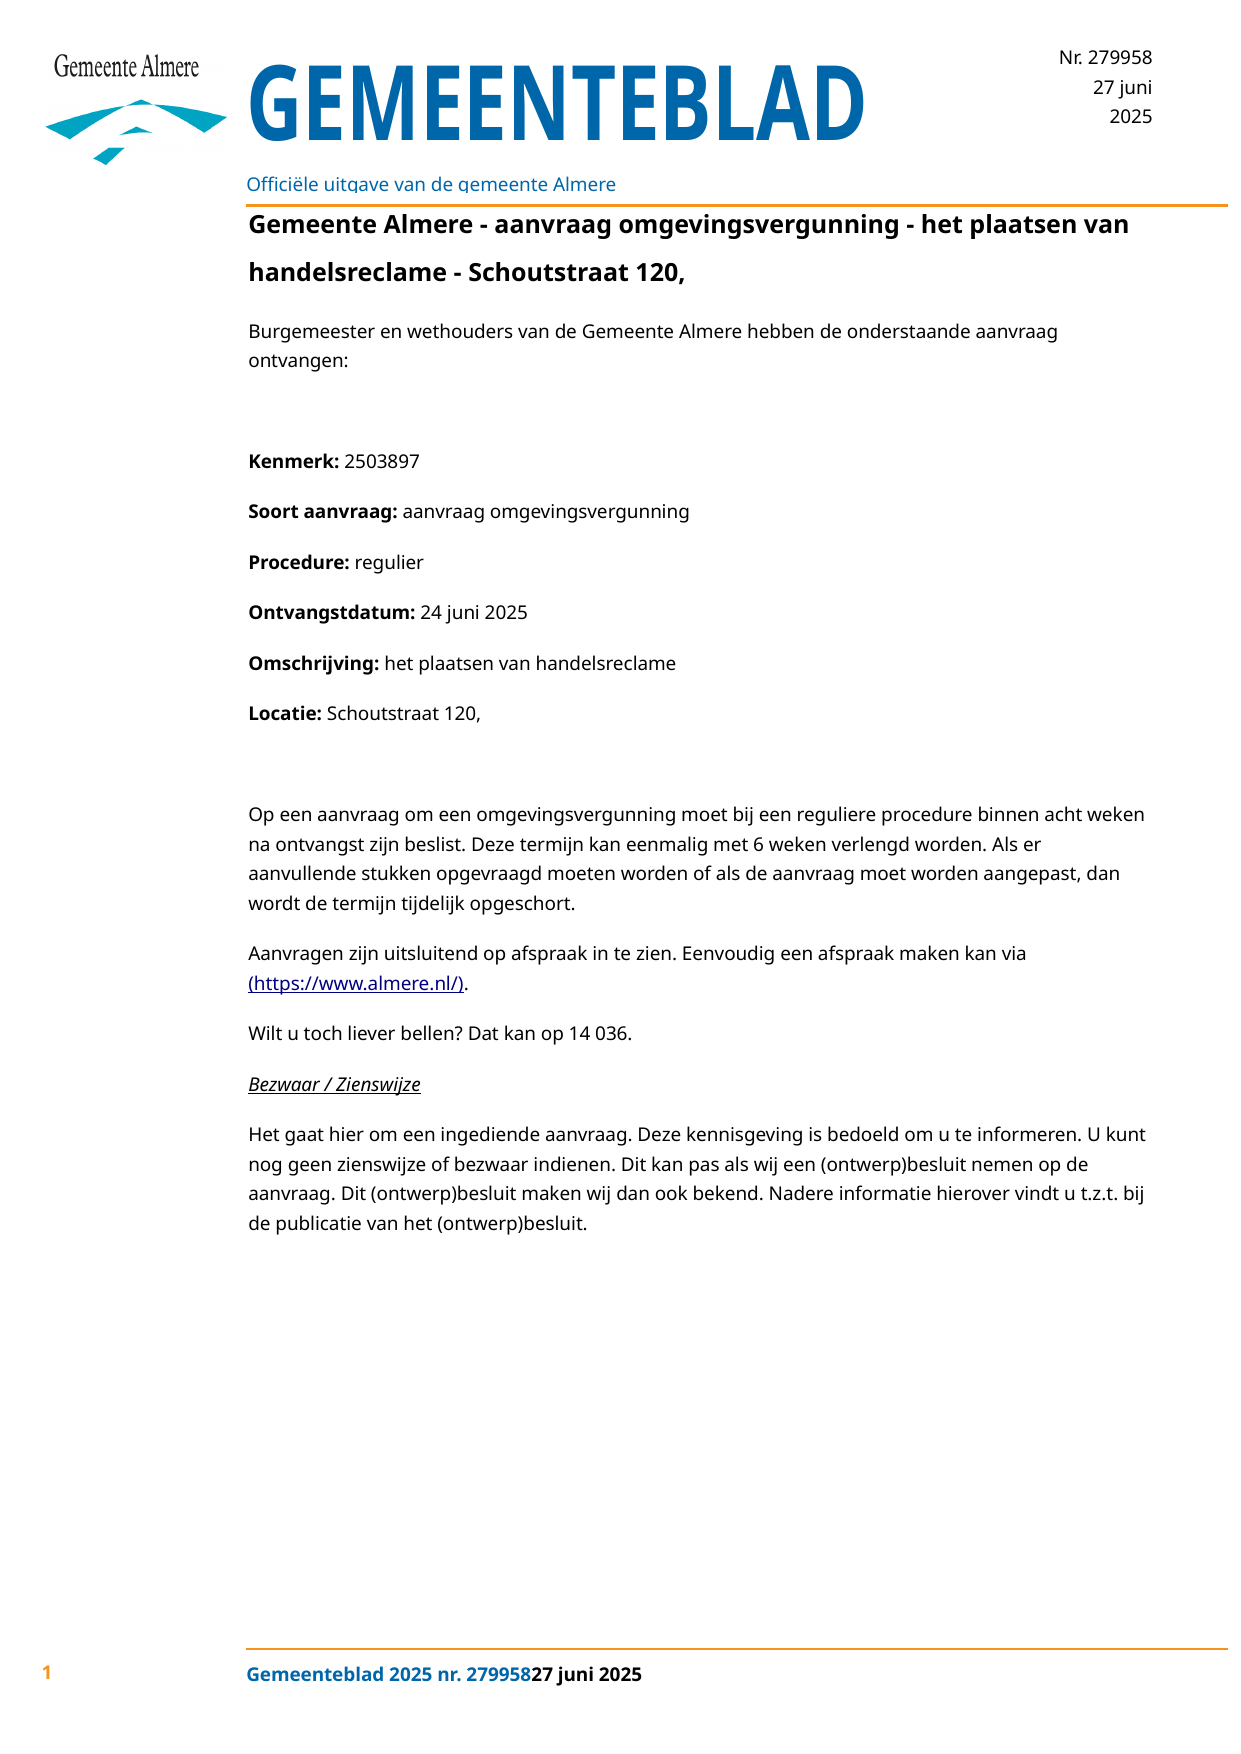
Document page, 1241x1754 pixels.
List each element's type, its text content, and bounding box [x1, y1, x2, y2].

text Bezwaar / Zienswijze [248, 1071, 1152, 1097]
text Burgemeester en wethouders van de Gemeente Almere hebben de onderstaande aanvraag ontvangen: [248, 318, 1152, 373]
text Omschrijving: het plaatsen van handelsreclame [248, 650, 1152, 676]
text Kenmerk: 2503897 [248, 448, 1152, 474]
text Gemeente Almere - aanvraag omgevingsvergunning - het plaatsen van handelsreclame - Schoutstraat 120, [248, 207, 1152, 288]
text Soort aanvraag: aanvraag omgevingsvergunning [248, 499, 1152, 524]
text Aanvragen zijn uitsluitend op afspraak in te zien. Eenvoudig een afspraak maken kan via (https://www.almere.nl/). [248, 940, 1152, 996]
text Het gaat hier om een ingediende aanvraag. Deze kennisgeving is bedoeld om u te informeren. U kunt nog geen zienswijze of bezwaar indienen. Dit kan pas als wij een (ontwerp)besluit nemen op de aanvraag. Dit (ontwerp)besluit maken wij dan ook bekend. Nadere informatie hierover vindt u t.z.t. bij de publicatie van het (ontwerp)besluit. [248, 1121, 1152, 1236]
text Locatie: Schoutstraat 120, [248, 700, 1152, 726]
picture [41, 47, 231, 172]
text Procedure: regulier [248, 549, 1152, 575]
text Op een aanvraag om een omgevingsvergunning moet bij een reguliere procedure binnen acht weken na ontvangst zijn beslist. Deze termijn kan eenmalig met 6 weken verlengd worden. Als er aanvullende stukken opgevraagd moeten worden of als de aanvraag moet worden aangepast, dan wordt de termijn tijdelijk opgeschort. [248, 801, 1152, 916]
text Wilt u toch liever bellen? Dat kan op 14 036. [248, 1020, 1152, 1046]
text Ontvangstdatum: 24 juni 2025 [248, 599, 1152, 625]
